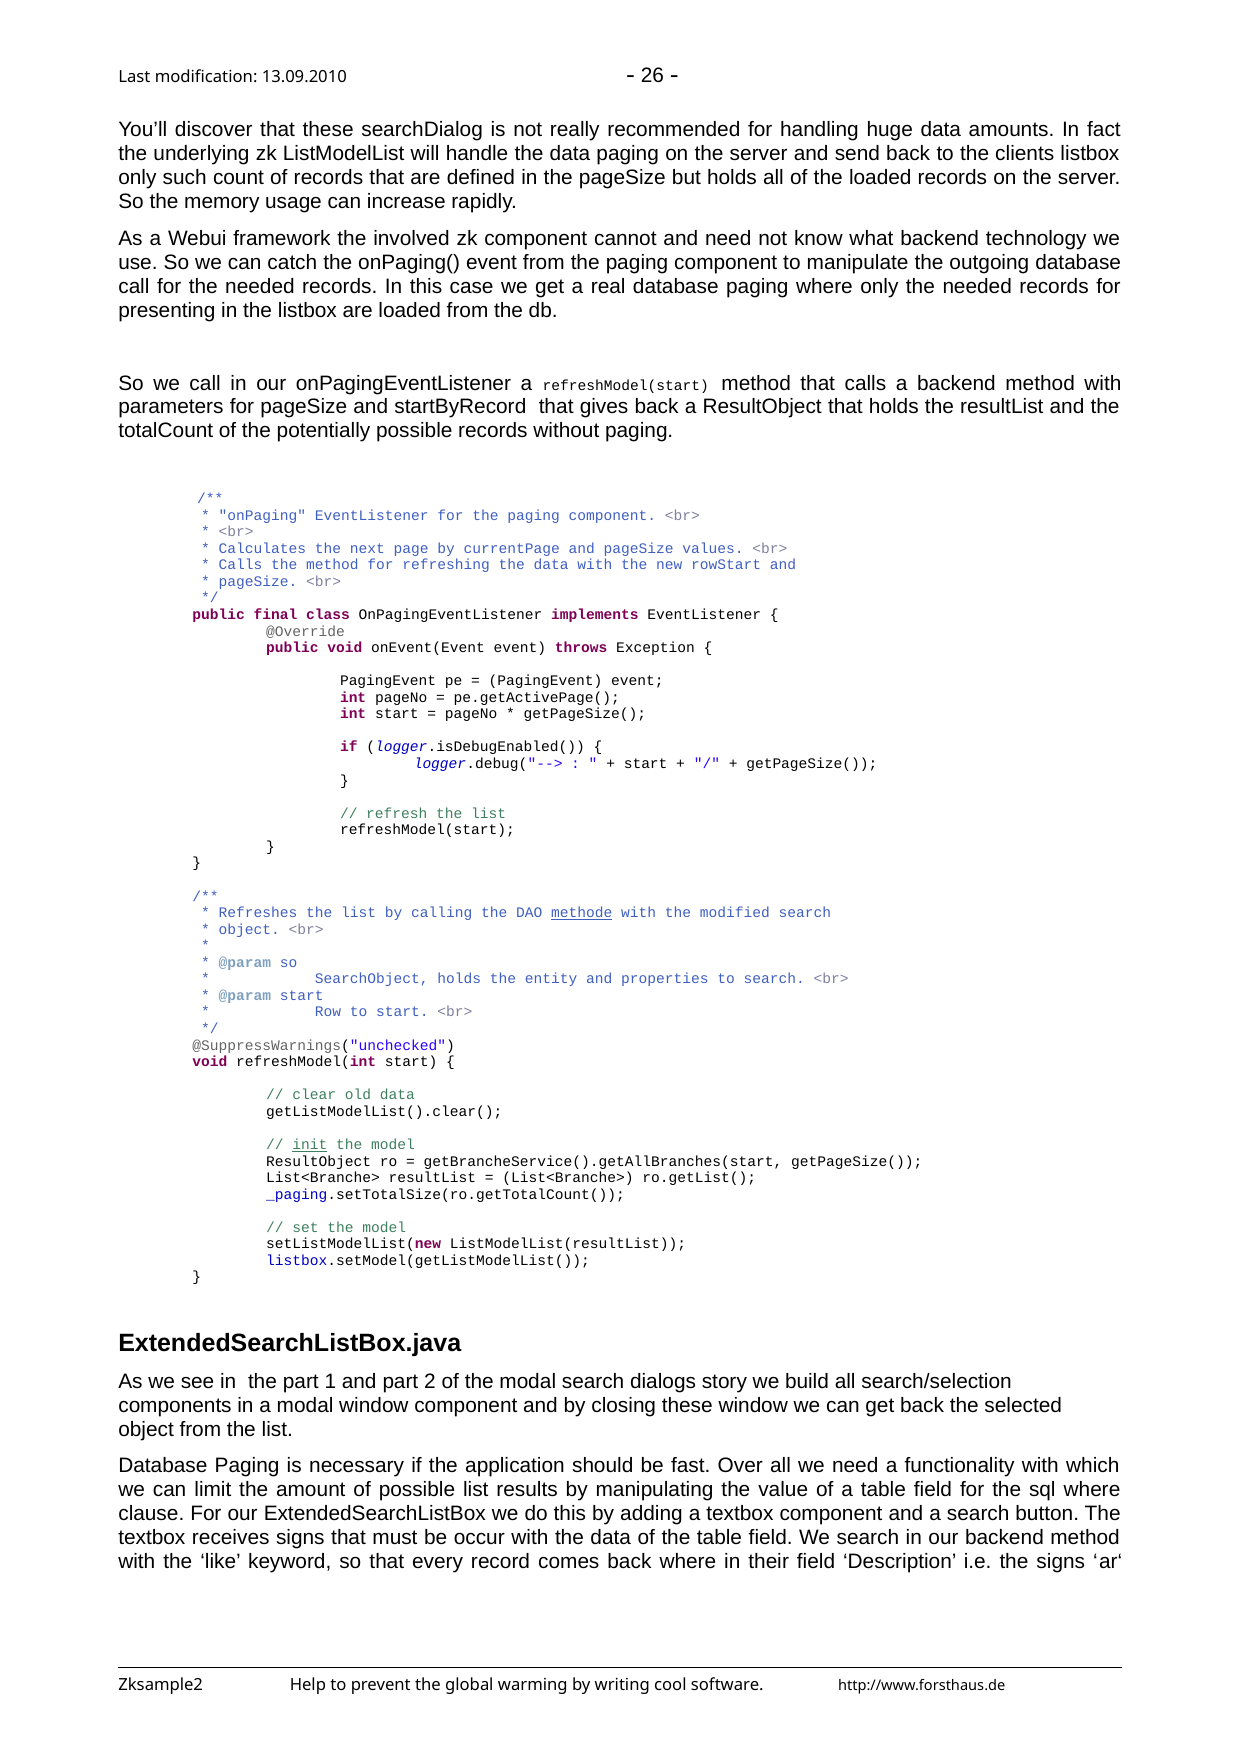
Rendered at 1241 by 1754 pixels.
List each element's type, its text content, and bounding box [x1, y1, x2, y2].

text * SearchObject, holds the entity and properties to search. <br> [118, 972, 1122, 988]
text * Calculates the next page by currentPage and pageSize values. <br> [118, 541, 1122, 557]
text } [118, 1270, 1122, 1286]
text /** [118, 491, 1122, 508]
text PagingEvent pe = (PagingEvent) event; [118, 673, 1122, 690]
text // refresh the list [118, 806, 1122, 822]
text getListModelList().clear(); [118, 1104, 1122, 1121]
text Database Paging is necessary if the application should be fast. Over all we need a functionality with which we can limit the amount of possible list results by manipulating the value of a table field for the sql where clause. For our ExtendedSearchListBox we do this by adding a textbox component and a search button. The textbox receives signs that must be occur with the data of the table field. We search in our backend method with the ‘like’ keyword, so that every record comes back where in their field ‘Description’ i.e. the signs ‘ar‘ [118, 1453, 1122, 1573]
text // set the model [118, 1220, 1122, 1237]
text */ [118, 591, 1122, 607]
text ResultObject ro = getBrancheService().getAllBranches(start, getPageSize()); [118, 1154, 1122, 1170]
text setListModelList(new ListModelList(resultList)); [118, 1237, 1122, 1253]
text } [118, 839, 1122, 856]
text * Row to start. <br> [118, 1005, 1122, 1021]
text // init the model [118, 1137, 1122, 1154]
text _paging.setTotalSize(ro.getTotalCount()); [118, 1187, 1122, 1203]
text if (logger.isDebugEnabled()) { [118, 740, 1122, 756]
text } [118, 856, 1122, 872]
text As we see in the part 1 and part 2 of the modal search dialogs story we build all search/selection components in a modal window component and by closing these window we can get back the selected object from the list. [118, 1369, 1122, 1441]
text refreshModel(start); [118, 822, 1122, 839]
text // clear old data [118, 1087, 1122, 1104]
text */ [118, 1021, 1122, 1038]
text So we call in our onPagingEventListener a refreshModel(start) method that calls a backend method with parameters for pageSize and startByRecord that gives back a ResultObject that holds the resultList and the totalCount of the potentially possible records without paging. [118, 370, 1122, 442]
text * @param so [118, 955, 1122, 972]
text logger.debug("--> : " + start + "/" + getPageSize()); [118, 756, 1122, 773]
text As a Webui framework the involved zk component cannot and need not know what backend technology we use. So we can catch the onPaging() event from the paging component to manipulate the outgoing database call for the needed records. In this case we get a real database paging where only the needed records for presenting in the listbox are loaded from the db. [118, 226, 1122, 321]
text * Calls the method for refreshing the data with the new rowStart and [118, 557, 1122, 574]
text listbox.setModel(getListModelList()); [118, 1253, 1122, 1270]
text @SuppressWarnings("unchecked") [118, 1038, 1122, 1054]
text int start = pageNo * getPageSize(); [118, 707, 1122, 723]
text @Override [118, 624, 1122, 640]
text You’ll discover that these searchDialog is not really recommended for handling huge data amounts. In fact the underlying zk ListModelList will handle the data paging on the server and send back to the clients listbox only such count of records that are defined in the pageSize but holds all of the loaded records on the server. So the memory usage can increase rapidly. [118, 117, 1122, 213]
text * Refreshes the list by calling the DAO methode with the modified search [118, 905, 1122, 922]
text * object. <br> [118, 922, 1122, 938]
text * @param start [118, 988, 1122, 1005]
text public void onEvent(Event event) throws Exception { [118, 640, 1122, 657]
text /** [118, 889, 1122, 905]
text ExtendedSearchListBox.java [118, 1327, 1122, 1356]
text void refreshModel(int start) { [118, 1054, 1122, 1071]
text } [118, 773, 1122, 789]
text * [118, 938, 1122, 955]
text * pageSize. <br> [118, 574, 1122, 591]
text int pageNo = pe.getActivePage(); [118, 690, 1122, 707]
text * <br> [118, 524, 1122, 541]
text List<Branche> resultList = (List<Branche>) ro.getList(); [118, 1170, 1122, 1187]
text * "onPaging" EventListener for the paging component. <br> [118, 508, 1122, 524]
text public final class OnPagingEventListener implements EventListener { [118, 607, 1122, 624]
